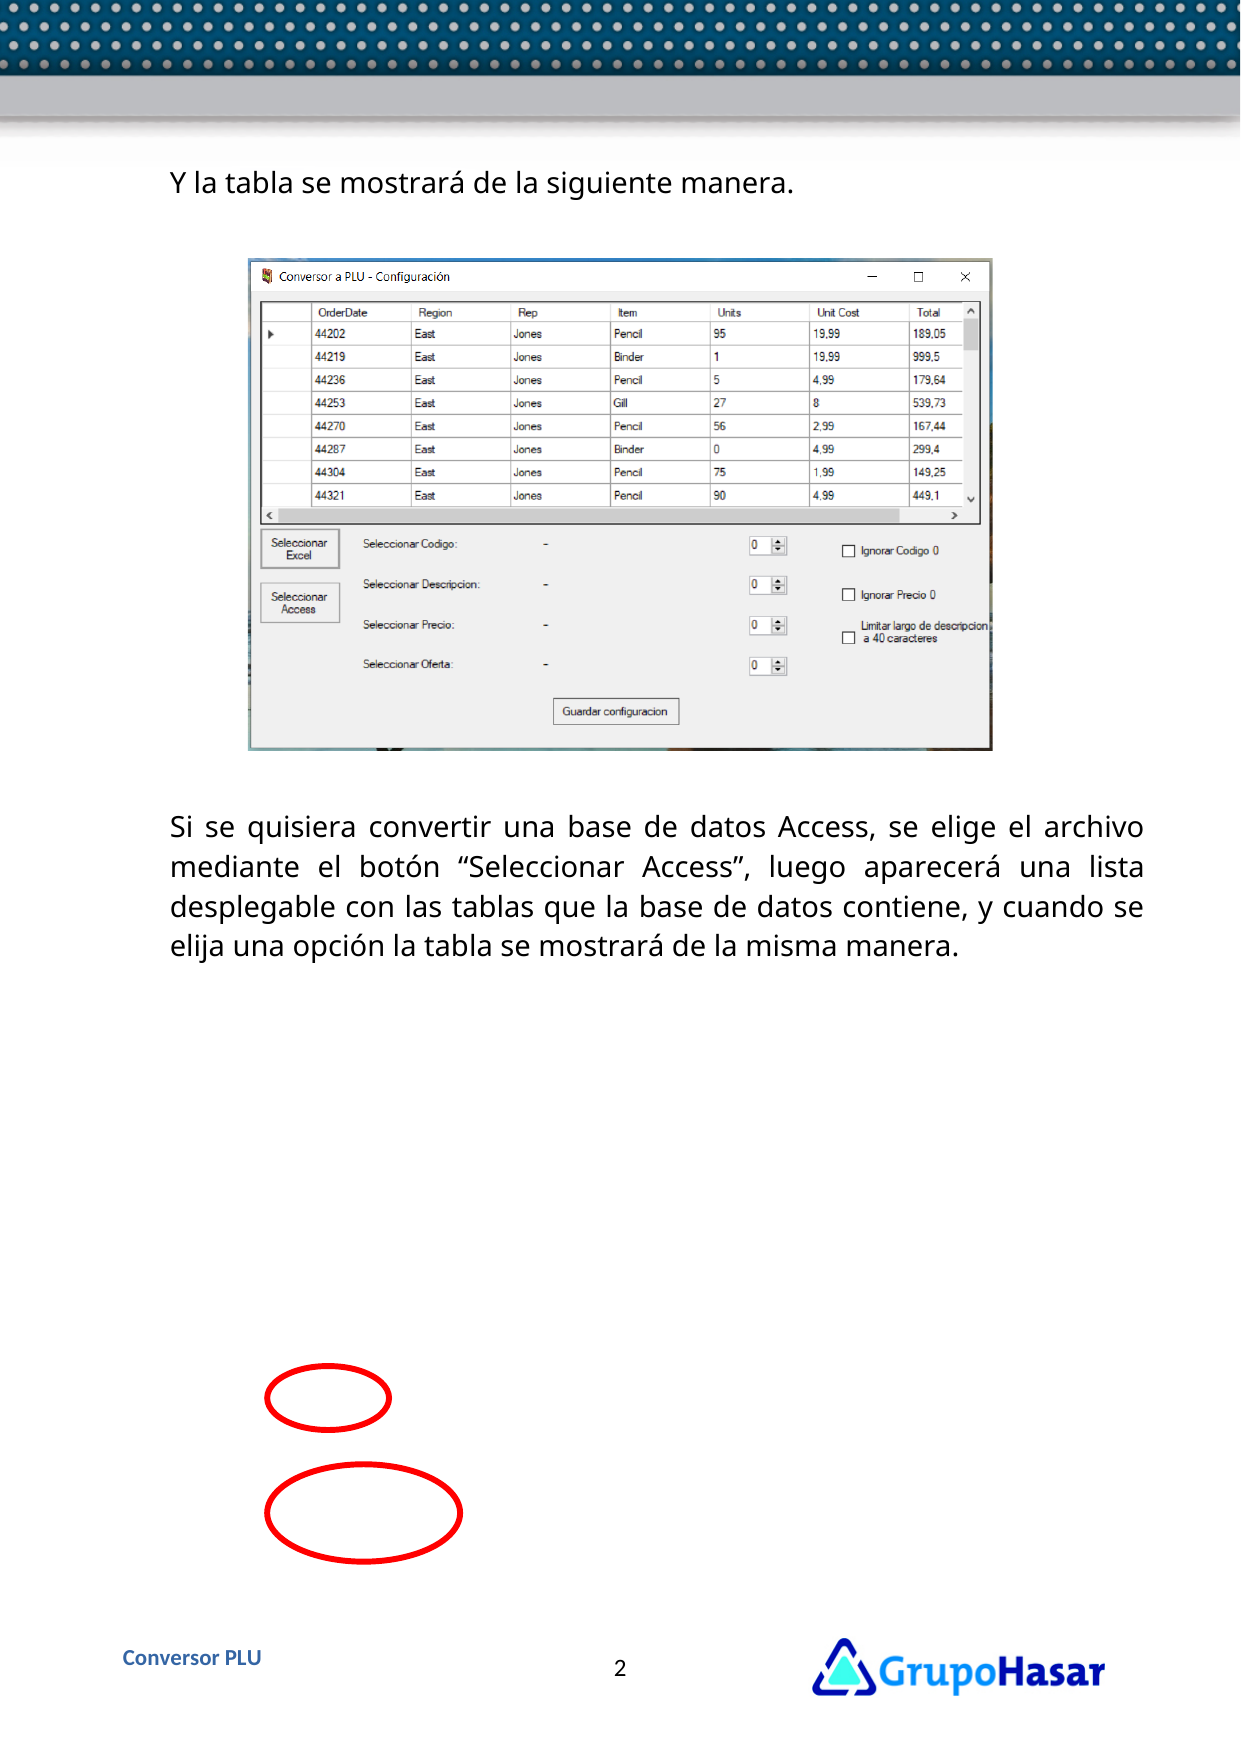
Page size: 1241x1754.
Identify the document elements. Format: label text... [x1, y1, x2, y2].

picture [767, 42, 776, 50]
picture [470, 22, 479, 31]
picture [193, 42, 202, 50]
picture [838, 60, 847, 69]
picture [449, 23, 458, 31]
picture [981, 23, 990, 31]
picture [142, 23, 151, 31]
picture [705, 42, 714, 50]
picture [624, 42, 632, 50]
list Si se quisiera convertir una base de datos Access, se elige el archivo mediante el botón “Seleccionar Access”, luego aparecerá una lista desplegable con las tablas que la base de datos contiene, y cuando se elija una opción la tabla se mostrará de la misma manera. [132, 807, 1146, 965]
picture [920, 60, 929, 69]
picture [900, 23, 909, 31]
picture [1176, 42, 1185, 50]
picture [521, 3, 530, 12]
picture [327, 23, 335, 31]
picture [940, 23, 949, 31]
picture [613, 23, 621, 31]
picture [9, 3, 18, 12]
picture [541, 3, 550, 12]
picture [562, 3, 571, 12]
picture [593, 23, 601, 31]
picture [101, 23, 110, 31]
picture [51, 3, 59, 12]
picture [705, 3, 714, 12]
picture [358, 3, 366, 12]
picture [1217, 42, 1226, 50]
picture [408, 60, 417, 69]
picture [1105, 23, 1113, 31]
picture [552, 23, 560, 31]
picture [378, 4, 386, 12]
picture [582, 3, 591, 12]
picture [746, 42, 754, 50]
picture [1043, 60, 1052, 69]
picture [296, 42, 305, 50]
picture [808, 1636, 1108, 1698]
picture [491, 60, 499, 69]
picture [890, 42, 898, 50]
picture [398, 42, 407, 50]
picture [869, 42, 878, 50]
picture [511, 60, 519, 69]
picture [71, 4, 79, 12]
picture [92, 3, 100, 12]
picture [163, 60, 172, 69]
picture [890, 3, 898, 12]
picture [40, 60, 48, 69]
picture [603, 42, 612, 50]
picture [951, 42, 959, 50]
picture [879, 23, 887, 31]
picture [225, 23, 233, 31]
picture [358, 42, 366, 50]
picture [245, 60, 253, 69]
picture [1207, 60, 1216, 69]
picture [81, 60, 90, 69]
picture [654, 60, 663, 69]
picture [1064, 60, 1072, 69]
picture [398, 3, 407, 12]
picture [439, 42, 448, 50]
picture [798, 22, 806, 31]
picture [1145, 23, 1154, 31]
picture [247, 258, 993, 751]
picture [337, 3, 345, 12]
picture [204, 60, 213, 69]
picture [1114, 42, 1124, 50]
picture [1227, 60, 1236, 69]
picture [470, 60, 479, 69]
picture [40, 23, 48, 31]
picture [225, 60, 233, 69]
picture [1043, 23, 1052, 31]
picture [613, 60, 621, 69]
picture [531, 60, 540, 69]
picture [777, 60, 786, 69]
picture [633, 60, 643, 69]
picture [695, 60, 704, 69]
picture [122, 23, 131, 31]
picture [1125, 23, 1133, 31]
picture [1145, 60, 1154, 69]
picture [327, 60, 335, 69]
picture [60, 60, 69, 69]
picture [961, 23, 970, 31]
picture [961, 60, 970, 69]
picture [71, 42, 79, 50]
picture [869, 3, 878, 12]
picture [940, 60, 950, 69]
picture [1084, 23, 1092, 31]
picture [1186, 22, 1195, 31]
picture [1053, 3, 1062, 12]
picture [184, 60, 192, 69]
picture [91, 42, 100, 50]
picture [1033, 42, 1042, 50]
picture [1197, 3, 1205, 12]
picture [1135, 3, 1144, 12]
picture [1156, 3, 1164, 12]
picture [286, 60, 294, 69]
picture [818, 60, 826, 69]
picture [920, 22, 929, 31]
picture [101, 60, 110, 69]
picture [388, 60, 397, 69]
picture [378, 42, 386, 50]
picture [419, 4, 427, 12]
picture [665, 42, 673, 50]
picture [859, 23, 867, 31]
picture [1073, 3, 1083, 12]
picture [1002, 23, 1011, 31]
picture [265, 60, 274, 69]
picture [306, 60, 315, 69]
picture [593, 60, 601, 69]
picture [900, 60, 909, 69]
picture [132, 42, 141, 50]
picture [275, 3, 284, 12]
picture [1166, 60, 1174, 69]
picture [746, 3, 754, 12]
picture [572, 23, 581, 31]
picture [1197, 42, 1205, 50]
picture [163, 23, 172, 31]
picture [685, 4, 693, 12]
picture [624, 3, 632, 12]
picture [848, 42, 857, 50]
picture [665, 3, 673, 12]
picture [879, 60, 888, 69]
picture [654, 22, 663, 31]
picture [910, 42, 919, 50]
picture [255, 42, 264, 50]
picture [1012, 42, 1021, 50]
picture [807, 42, 816, 50]
picture [1094, 42, 1103, 50]
picture [582, 42, 591, 50]
picture [1176, 3, 1185, 12]
picture [142, 60, 151, 69]
picture [429, 60, 438, 69]
picture [234, 3, 243, 12]
picture [265, 23, 274, 31]
picture [981, 60, 990, 69]
picture [838, 23, 847, 31]
picture [20, 23, 28, 31]
picture [992, 3, 1000, 12]
picture [633, 23, 643, 31]
picture [306, 23, 314, 31]
picture [480, 3, 489, 12]
picture [347, 60, 356, 69]
picture [674, 60, 683, 69]
picture [112, 4, 120, 12]
picture [644, 3, 652, 12]
picture [828, 3, 837, 12]
picture [972, 3, 980, 12]
picture [30, 4, 39, 12]
picture [531, 23, 540, 31]
picture [419, 42, 427, 50]
picture [81, 23, 90, 31]
picture [715, 60, 724, 69]
picture [787, 42, 796, 50]
picture [715, 23, 724, 31]
picture [204, 23, 212, 31]
picture [757, 22, 765, 31]
picture [460, 42, 468, 50]
picture [30, 42, 39, 50]
picture [0, 60, 8, 69]
picture [1084, 60, 1092, 69]
picture [992, 42, 1000, 50]
picture [60, 23, 69, 31]
picture [296, 3, 305, 12]
picture [214, 42, 223, 50]
picture [337, 42, 346, 50]
picture [644, 42, 652, 50]
picture [931, 42, 939, 50]
picture [367, 60, 376, 69]
picture [1227, 22, 1236, 31]
picture [521, 42, 530, 50]
picture [234, 42, 243, 50]
picture [173, 3, 181, 12]
picture [1033, 3, 1042, 12]
list Y la tabla se mostrará de la siguiente manera. [132, 162, 1146, 202]
picture [286, 23, 294, 31]
picture [153, 42, 161, 50]
picture [1156, 42, 1164, 50]
picture [951, 4, 959, 12]
picture [736, 23, 745, 31]
picture [316, 3, 325, 12]
picture [685, 42, 693, 50]
picture [132, 3, 141, 12]
picture [1186, 60, 1195, 69]
picture [347, 22, 356, 31]
picture [491, 22, 499, 31]
picture [449, 60, 458, 69]
picture [818, 23, 826, 31]
picture [910, 3, 918, 12]
picture [736, 60, 745, 69]
picture [408, 23, 417, 31]
picture [798, 60, 806, 69]
picture [1053, 42, 1062, 50]
picture [51, 42, 59, 50]
picture [1217, 3, 1225, 12]
picture [429, 23, 438, 31]
picture [695, 23, 704, 31]
picture [572, 60, 581, 69]
picture [316, 42, 325, 50]
picture [367, 23, 376, 31]
picture [674, 23, 683, 31]
picture [603, 3, 612, 12]
picture [1023, 23, 1031, 31]
picture [541, 42, 550, 50]
picture [1094, 3, 1103, 12]
picture [194, 4, 202, 12]
picture [777, 23, 785, 31]
picture [726, 4, 734, 12]
picture [1207, 23, 1216, 31]
picture [122, 60, 131, 69]
picture [1002, 60, 1011, 69]
picture [562, 42, 571, 50]
picture [787, 3, 796, 12]
picture [388, 23, 397, 31]
picture [757, 60, 765, 69]
picture [859, 60, 867, 69]
picture [183, 23, 192, 31]
picture [9, 42, 18, 50]
picture [0, 23, 8, 31]
picture [275, 42, 284, 50]
picture [971, 42, 980, 50]
picture [1135, 42, 1144, 50]
picture [1104, 60, 1113, 69]
picture [153, 4, 161, 12]
picture [480, 42, 489, 50]
picture [1125, 60, 1133, 69]
picture [460, 3, 468, 12]
picture [767, 4, 776, 12]
picture [848, 3, 857, 12]
picture [245, 23, 253, 31]
picture [173, 42, 181, 50]
picture [0, 76, 1241, 170]
picture [1073, 42, 1083, 50]
picture [214, 3, 223, 12]
picture [500, 42, 510, 50]
picture [807, 3, 816, 12]
picture [439, 3, 447, 12]
picture [1064, 23, 1072, 31]
picture [255, 3, 264, 12]
picture [552, 60, 560, 69]
picture [931, 4, 939, 12]
picture [828, 42, 837, 50]
picture [1012, 3, 1021, 12]
picture [112, 42, 120, 50]
picture [726, 42, 734, 50]
picture [1114, 3, 1123, 12]
picture [511, 23, 519, 31]
picture [1023, 60, 1031, 69]
picture [1166, 23, 1174, 31]
picture [20, 60, 28, 69]
picture [500, 3, 509, 12]
